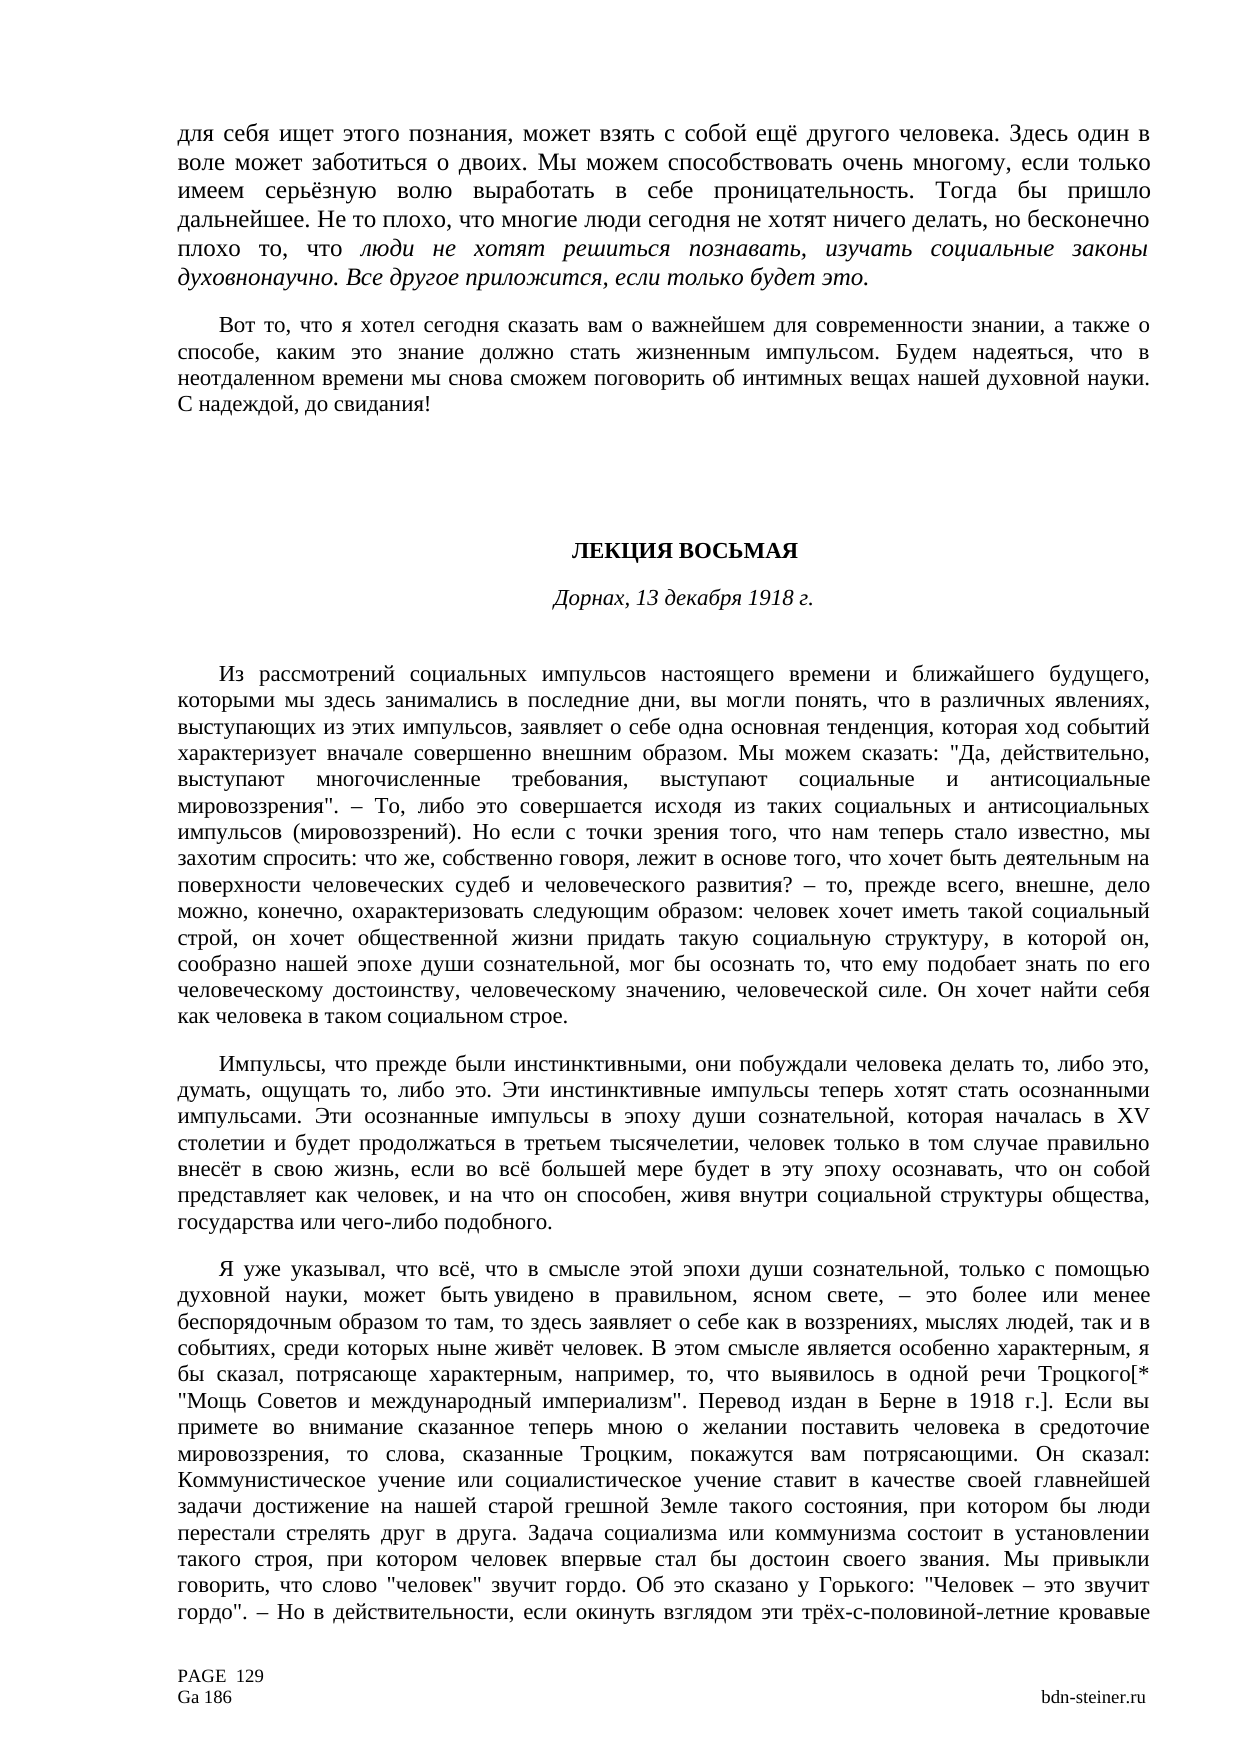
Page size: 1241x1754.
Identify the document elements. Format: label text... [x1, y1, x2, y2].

text Из рассмотрений социальных импульсов настоящего времени и ближайшего будущего, которыми мы здесь занимались в последние дни, вы могли понять, что в различных явлениях, выступающих из этих импульсов, заявляет о себе одна основная тенденция, которая ход событий характеризует вначале совершенно внешним образом. Мы можем сказать: "Да, действительно, выступают многочисленные требования, выступают социальные и антисоциальные мировоззрения". – То, либо это совершается исходя из таких социальных и антисоциальных импульсов (мировоззрений). Но если с точки зрения того, что нам теперь стало известно, мы захотим спросить: что же, собственно говоря, лежит в основе того, что хочет быть деятельным на поверхности человеческих судеб и человеческого развития? – то, прежде всего, внешне, дело можно, конечно, охарактеризовать следующим образом: человек хочет иметь такой социальный строй, он хочет общественной жизни придать такую социальную структуру, в которой он, сообразно нашей эпохе души сознательной, мог бы осознать то, что ему подобает знать по его человеческому достоинству, человеческому значению, человеческой силе. Он хочет найти себя как человека в таком социальном строе. [177, 660, 1152, 1029]
text Дорнах, 13 декабря 1918 г. [177, 584, 1152, 610]
text Импульсы, что прежде были инстинктивными, они побуждали человека делать то, либо это, думать, ощущать то, либо это. Эти инстинктивные импульсы теперь хотят стать осознанными импульсами. Эти осознанные импульсы в эпоху души сознательной, которая началась в XV столетии и будет продолжаться в третьем тысячелетии, человек только в том случае правильно внесёт в свою жизнь, если во всё большей мере будет в эту эпоху осознавать, что он собой представляет как человек, и на что он способен, живя внутри социальной структуры общества, государства или чего-либо подобного. [177, 1050, 1152, 1234]
text ЛЕКЦИЯ ВОСЬМАЯ [177, 537, 1152, 563]
text Я уже указывал, что всё, что в смысле этой эпохи души сознательной, только с помощью духовной науки, может быть увидено в правильном, ясном свете, – это более или менее беспорядочным образом то там, то здесь заявляет о себе как в воззрениях, мыслях людей, так и в событиях, среди которых ныне живёт человек. В этом смысле является особенно характерным, я бы сказал, потрясающе характерным, например, то, что выявилось в одной речи Троцкого[* "Мощь Советов и международный империализм". Перевод издан в Берне в 1918 г.]. Если вы примете во внимание сказанное теперь мною о желании поставить человека в средоточие мировоззрения, то слова, сказанные Троцким, покажутся вам потрясающими. Он сказал: Коммунистическое учение или социалистическое учение ставит в качестве своей главнейшей задачи достижение на нашей старой грешной Земле такого состояния, при котором бы люди перестали стрелять друг в друга. Задача социализма или коммунизма состоит в установлении такого строя, при котором человек впервые стал бы достоин своего звания. Мы привыкли говорить, что слово "человек" звучит гордо. Об это сказано у Горького: "Человек – это звучит гордо". – Но в действительности, если окинуть взглядом эти трёх-с-половиной-летние кровавые [177, 1255, 1152, 1624]
text Вот то, что я хотел сегодня сказать вам о важнейшем для современности знании, а также о способе, каким это знание должно стать жизненным импульсом. Будем надеяться, что в неотдаленном времени мы снова сможем поговорить об интимных вещах нашей духовной науки. С надеждой, до свидания! [177, 311, 1152, 417]
text для себя ищет этого познания, может взять с собой ещё другого человека. Здесь один в воле может заботиться о двоих. Мы можем способствовать очень многому, если только имеем серьёзную волю выработать в себе проницательность. Тогда бы пришло дальнейшее. Не то плохо, что многие люди сегодня не хотят ничего делать, но бесконечно плохо то, что люди не хотят решиться познавать, изучать социальные законы духовнонаучно. Все другое приложится, если только будет это. [177, 118, 1152, 291]
